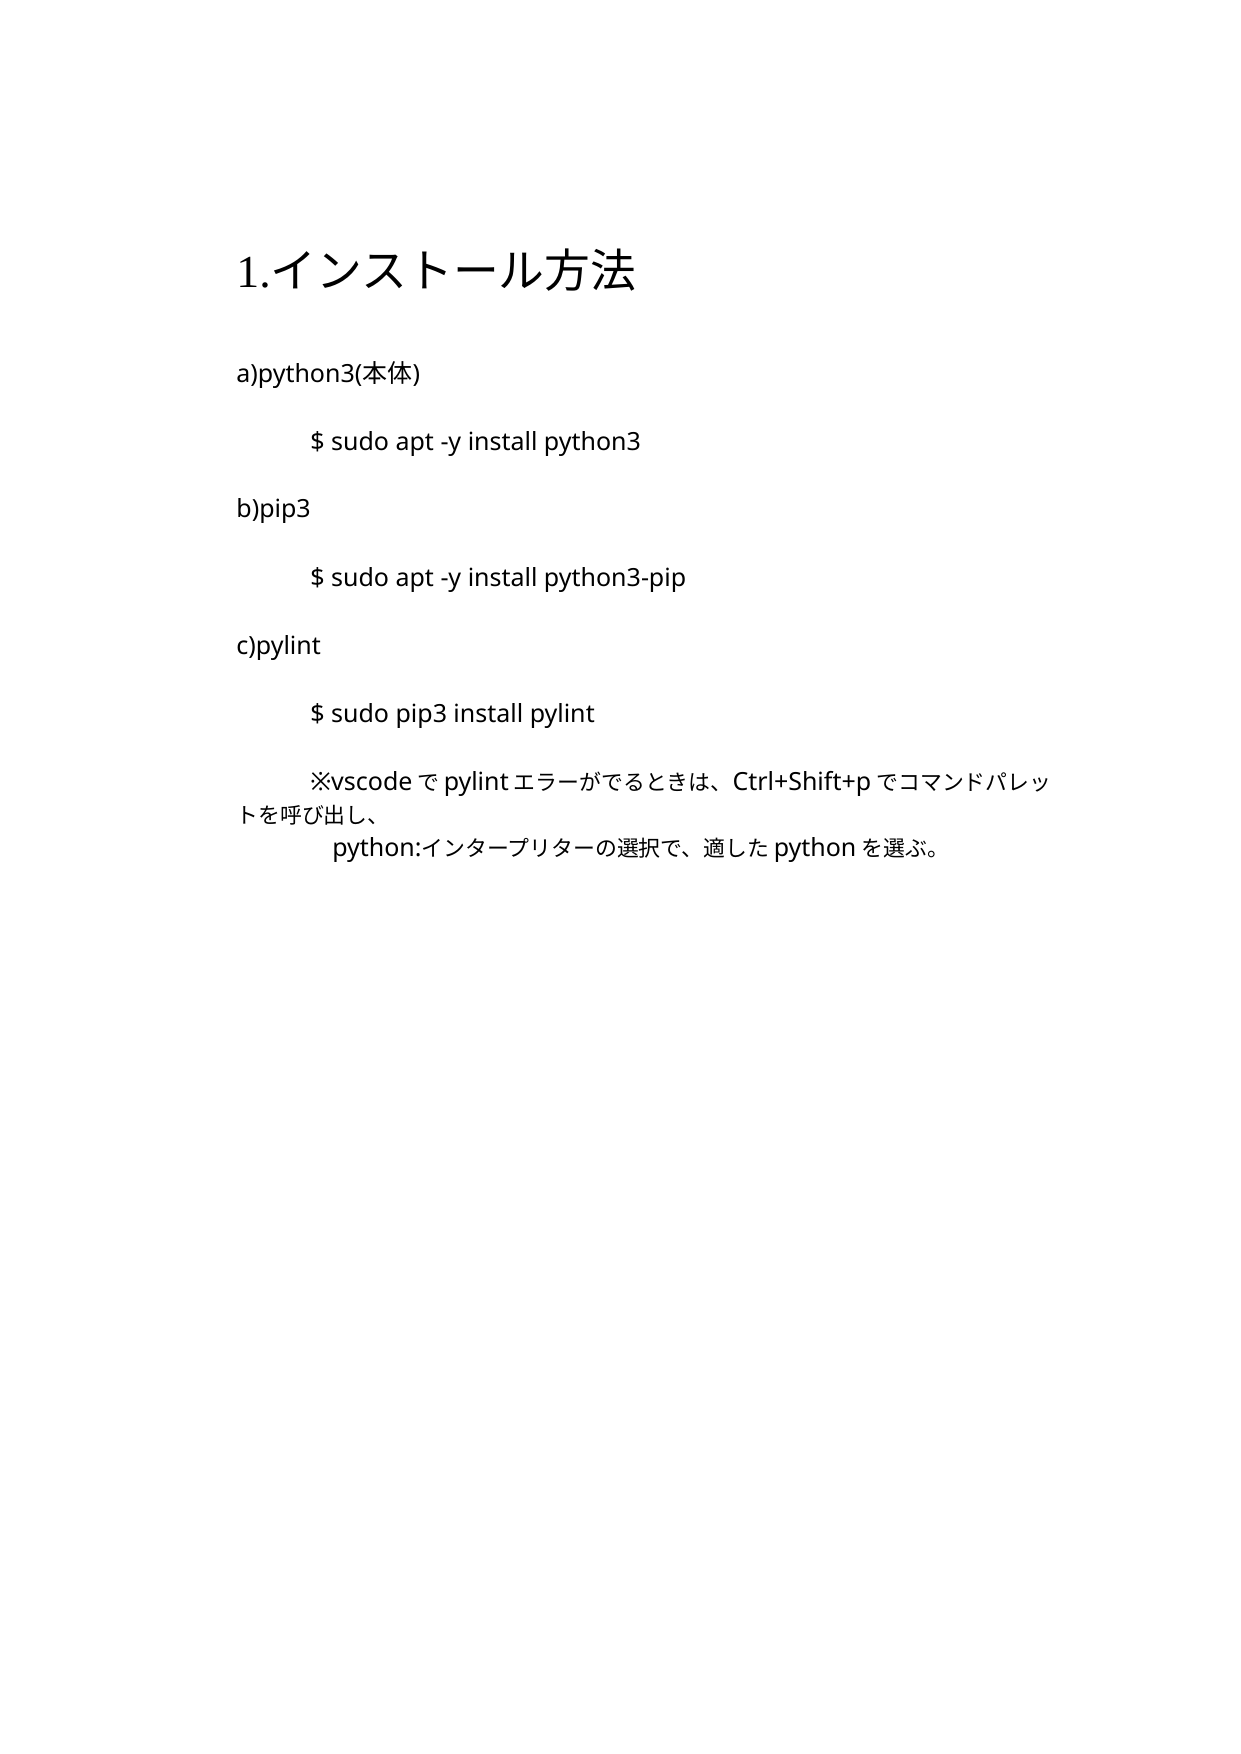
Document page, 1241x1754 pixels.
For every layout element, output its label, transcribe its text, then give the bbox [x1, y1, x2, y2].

text $ sudo apt -y install python3 [236, 424, 1063, 458]
text a)python3(本体) [236, 354, 1063, 390]
text $ sudo pip3 install pylint [236, 695, 1063, 729]
text ※vscodeでpylintエラーがでるときは、Ctrl+Shift+pでコマンドパレットを呼び出し、 [236, 763, 1063, 829]
text python:インタープリターの選択で、適したpythonを選ぶ。 [236, 829, 1063, 863]
text c)pylint [236, 627, 1063, 661]
text 1.インストール方法 [236, 235, 1063, 301]
text b)pip3 [236, 491, 1063, 525]
text $ sudo apt -y install python3-pip [236, 559, 1063, 593]
